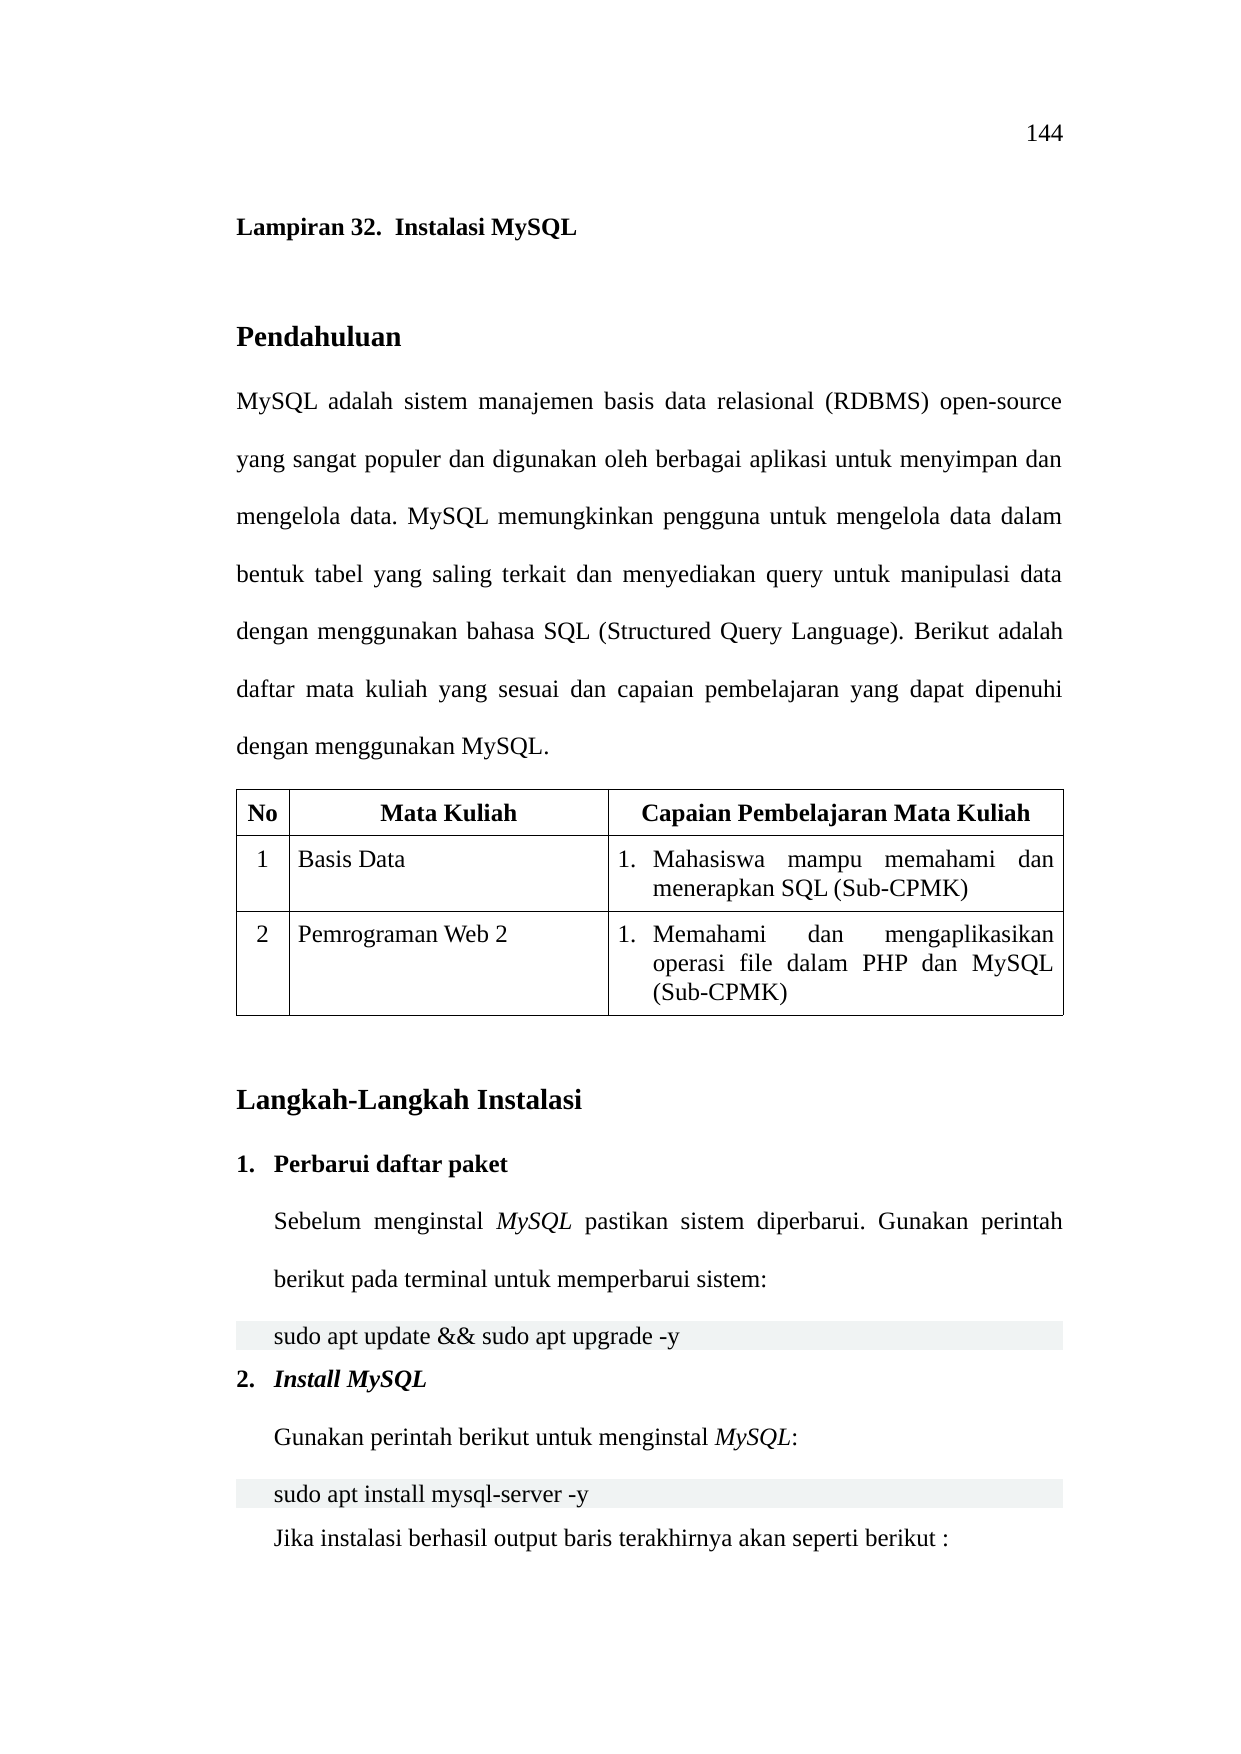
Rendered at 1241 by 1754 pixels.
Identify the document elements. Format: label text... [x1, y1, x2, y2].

table_cell 2 [237, 912, 289, 1014]
table_cell Mahasiswa mampu memahami dan menerapkan SQL (Sub-CPMK) [609, 836, 1063, 911]
list Perbarui daftar paket [236, 1149, 1063, 1178]
subtitle Instalasi MySQL [236, 212, 1063, 241]
text Langkah-Langkah Instalasi [236, 1082, 1063, 1115]
list Install MySQL [236, 1364, 1063, 1393]
table_cell 1 [237, 836, 289, 911]
list Gunakan perintah berikut untuk menginstal MySQL: [236, 1422, 1063, 1451]
table_cell Pemrograman Web 2 [290, 912, 608, 1014]
list sudo apt update && sudo apt upgrade -y [236, 1321, 1063, 1350]
list sudo apt install mysql-server -y [236, 1479, 1063, 1508]
text MySQL adalah sistem manajemen basis data relasional (RDBMS) open-source yang sangat populer dan digunakan oleh berbagai aplikasi untuk menyimpan dan mengelola data. MySQL memungkinkan pengguna untuk mengelola data dalam bentuk tabel yang saling terkait dan menyediakan query untuk manipulasi data dengan menggunakan bahasa SQL (Structured Query Language). Berikut adalah daftar mata kuliah yang sesuai dan capaian pembelajaran yang dapat dipenuhi dengan menggunakan MySQL. [236, 386, 1063, 760]
table_header Mata Kuliah [290, 790, 608, 835]
table_cell Basis Data [290, 836, 608, 911]
list Sebelum menginstal MySQL pastikan sistem diperbarui. Gunakan perintah berikut pada terminal untuk memperbarui sistem: [236, 1206, 1063, 1293]
list Jika instalasi berhasil output baris terakhirnya akan seperti berikut : [236, 1523, 1063, 1551]
text Pendahuluan [236, 319, 1063, 353]
table_header Capaian Pembelajaran Mata Kuliah [609, 790, 1063, 835]
table_cell Memahami dan mengaplikasikan operasi file dalam PHP dan MySQL (Sub-CPMK) [609, 912, 1063, 1014]
table_header No [237, 790, 289, 835]
